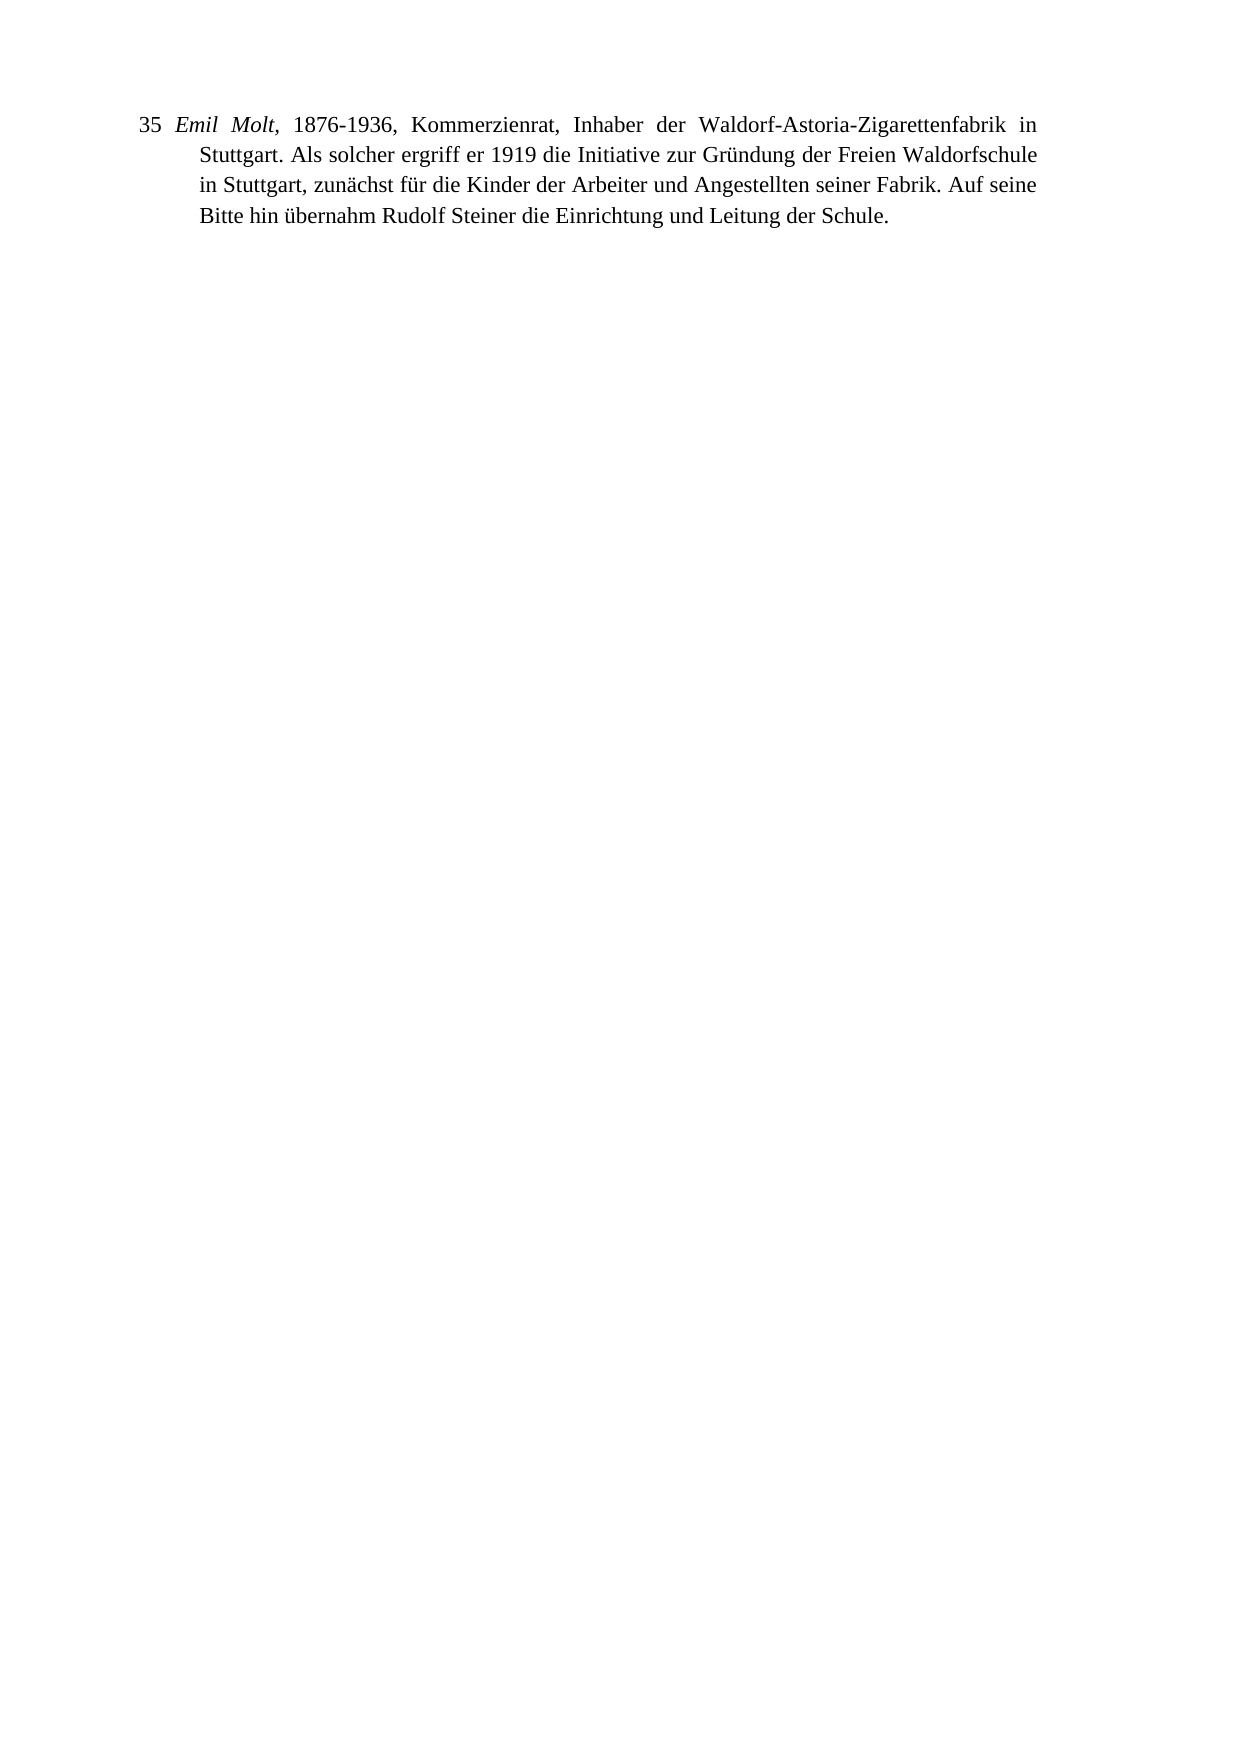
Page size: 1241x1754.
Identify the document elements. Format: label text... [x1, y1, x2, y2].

text 35 Emil Molt, 1876-1936, Kommerzienrat, Inhaber der Waldorf-Astoria-Zigarettenfabrik in Stuttgart. Als solcher ergriff er 1919 die Initiative zur Gründung der Freien Waldorfschule in Stuttgart, zunächst für die Kinder der Arbeiter und Angestellten seiner Fabrik. Auf seine Bitte hin übernahm Rudolf Steiner die Einrichtung und Leitung der Schule. [139, 111, 1038, 228]
